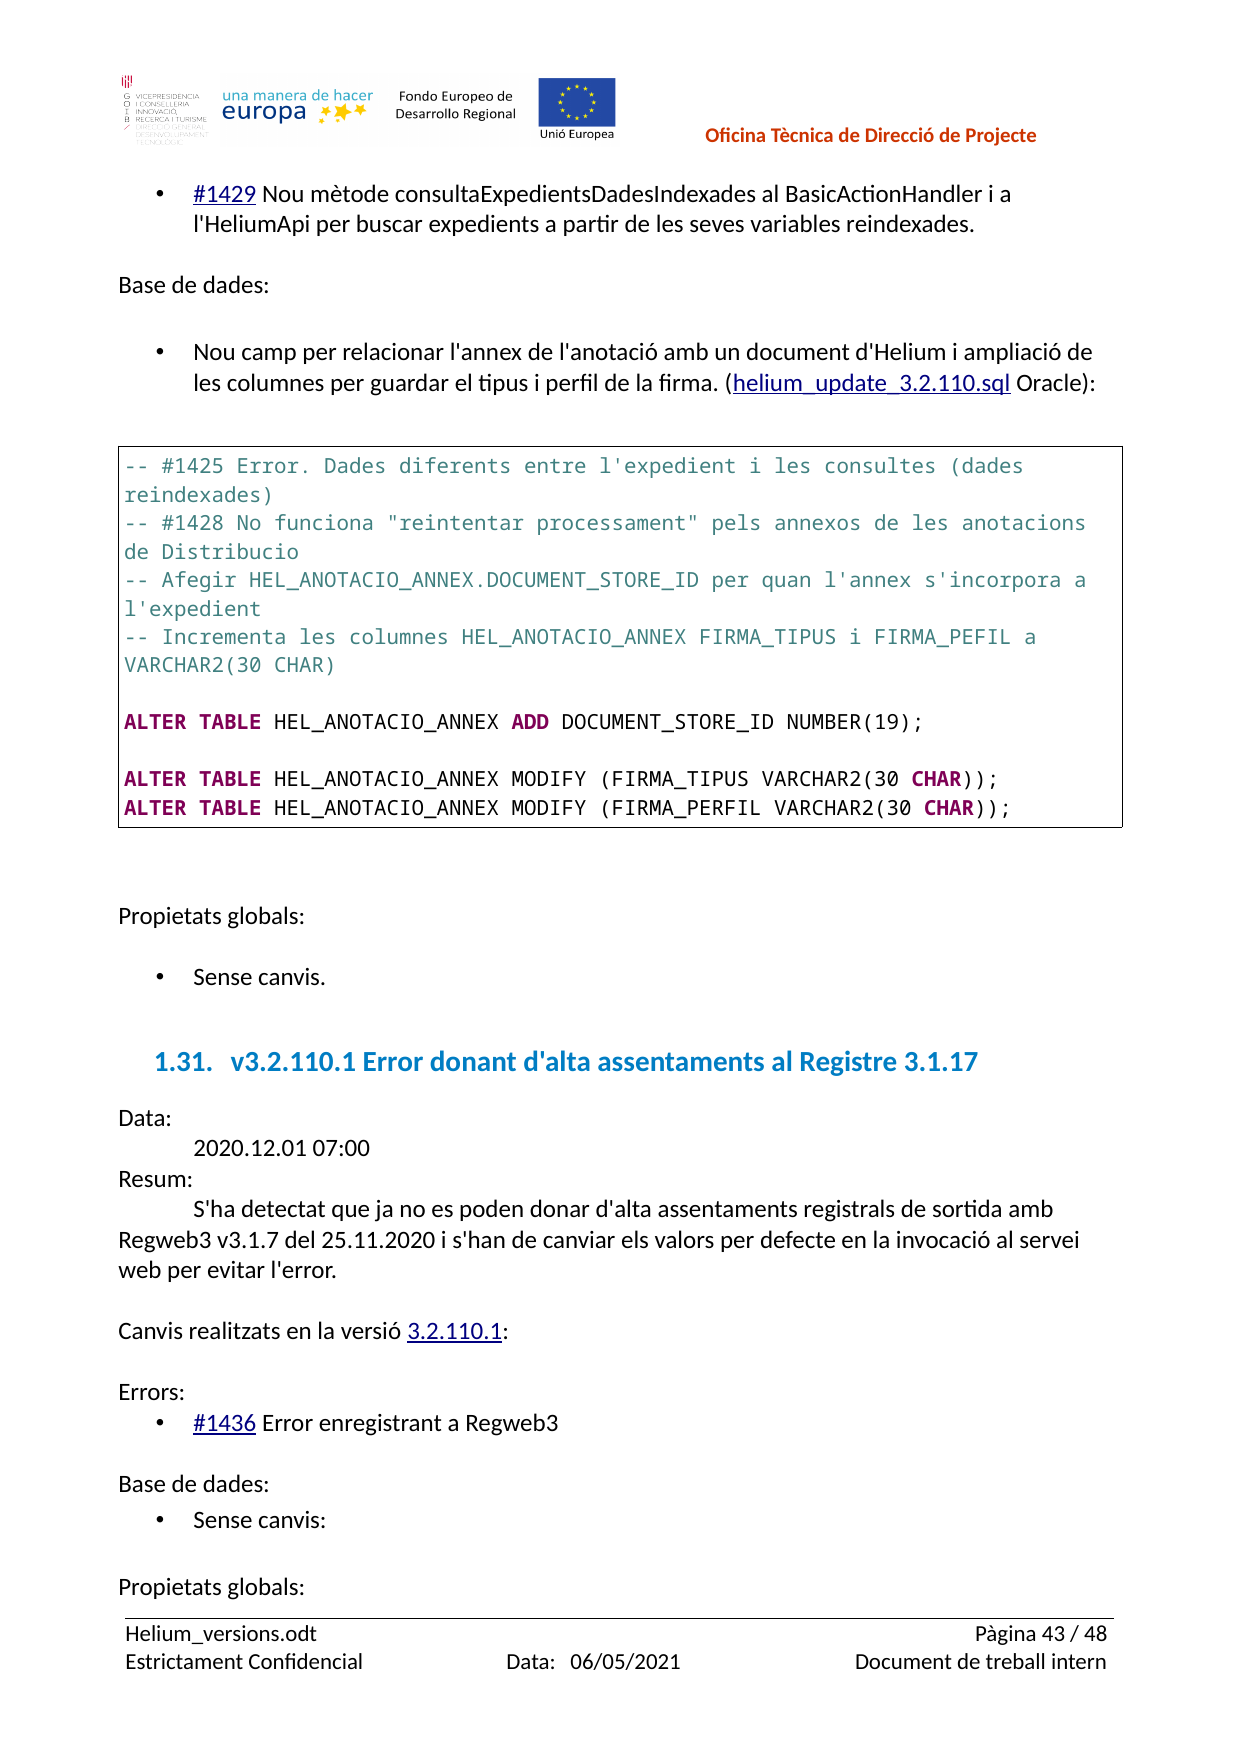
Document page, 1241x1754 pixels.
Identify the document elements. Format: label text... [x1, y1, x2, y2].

list Sense canvis. [156, 961, 1122, 991]
text Base de dades: [118, 1468, 1122, 1499]
text Errors: [118, 1377, 1122, 1407]
table_header -- #1425 Error. Dades diferents entre l'expedient i les consultes (dades reindexades) -- #1428 No funciona "reintentar processament" pels annexos de les anotacions de Distribucio -- Afegir HEL_ANOTACIO_ANNEX.DOCUMENT_STORE_ID per quan l'annex s'incorpora a l'expedient -- Incrementa les columnes HEL_ANOTACIO_ANNEX FIRMA_TIPUS i FIRMA_PEFIL a VARCHAR2(30 CHAR) ALTER TABLE HEL_ANOTACIO_ANNEX ADD DOCUMENT_STORE_ID NUMBER(19); ALTER TABLE HEL_ANOTACIO_ANNEX MODIFY (FIRMA_TIPUS VARCHAR2(30 CHAR)); ALTER TABLE HEL_ANOTACIO_ANNEX MODIFY (FIRMA_PERFIL VARCHAR2(30 CHAR)); [119, 447, 1122, 827]
text Propietats globals: [118, 1572, 1122, 1602]
list #1429 Nou mètode consultaExpedientsDadesIndexades al BasicActionHandler i a l'HeliumApi per buscar expedients a partir de les seves variables reindexades. [156, 178, 1122, 239]
text Data: [118, 1102, 1122, 1132]
text Canvis realitzats en la versió 3.2.110.1: [118, 1316, 1122, 1346]
list #1436 Error enregistrant a Regweb3 [156, 1407, 1122, 1438]
text S'ha detectat que ja no es poden donar d'alta assentaments registrals de sortida amb Regweb3 v3.1.7 del 25.11.2020 i s'han de canviar els valors per defecte en la invocació al servei web per evitar l'error. [118, 1193, 1122, 1285]
text Resum: [118, 1163, 1122, 1193]
text 2020.12.01 07:00 [118, 1132, 1122, 1163]
text Propietats globals: [118, 900, 1122, 930]
picture [118, 73, 213, 147]
subtitle v3.2.110.1 Error donant d'alta assentaments al Registre 3.1.17 [153, 1043, 1122, 1078]
picture [219, 73, 621, 147]
list Nou camp per relacionar l'annex de l'anotació amb un document d'Helium i ampliació de les columnes per guardar el tipus i perfil de la firma. (helium_update_3.2.110.sql Oracle): [156, 336, 1122, 397]
text Base de dades: [118, 269, 1122, 300]
list Sense canvis: [156, 1504, 1122, 1535]
